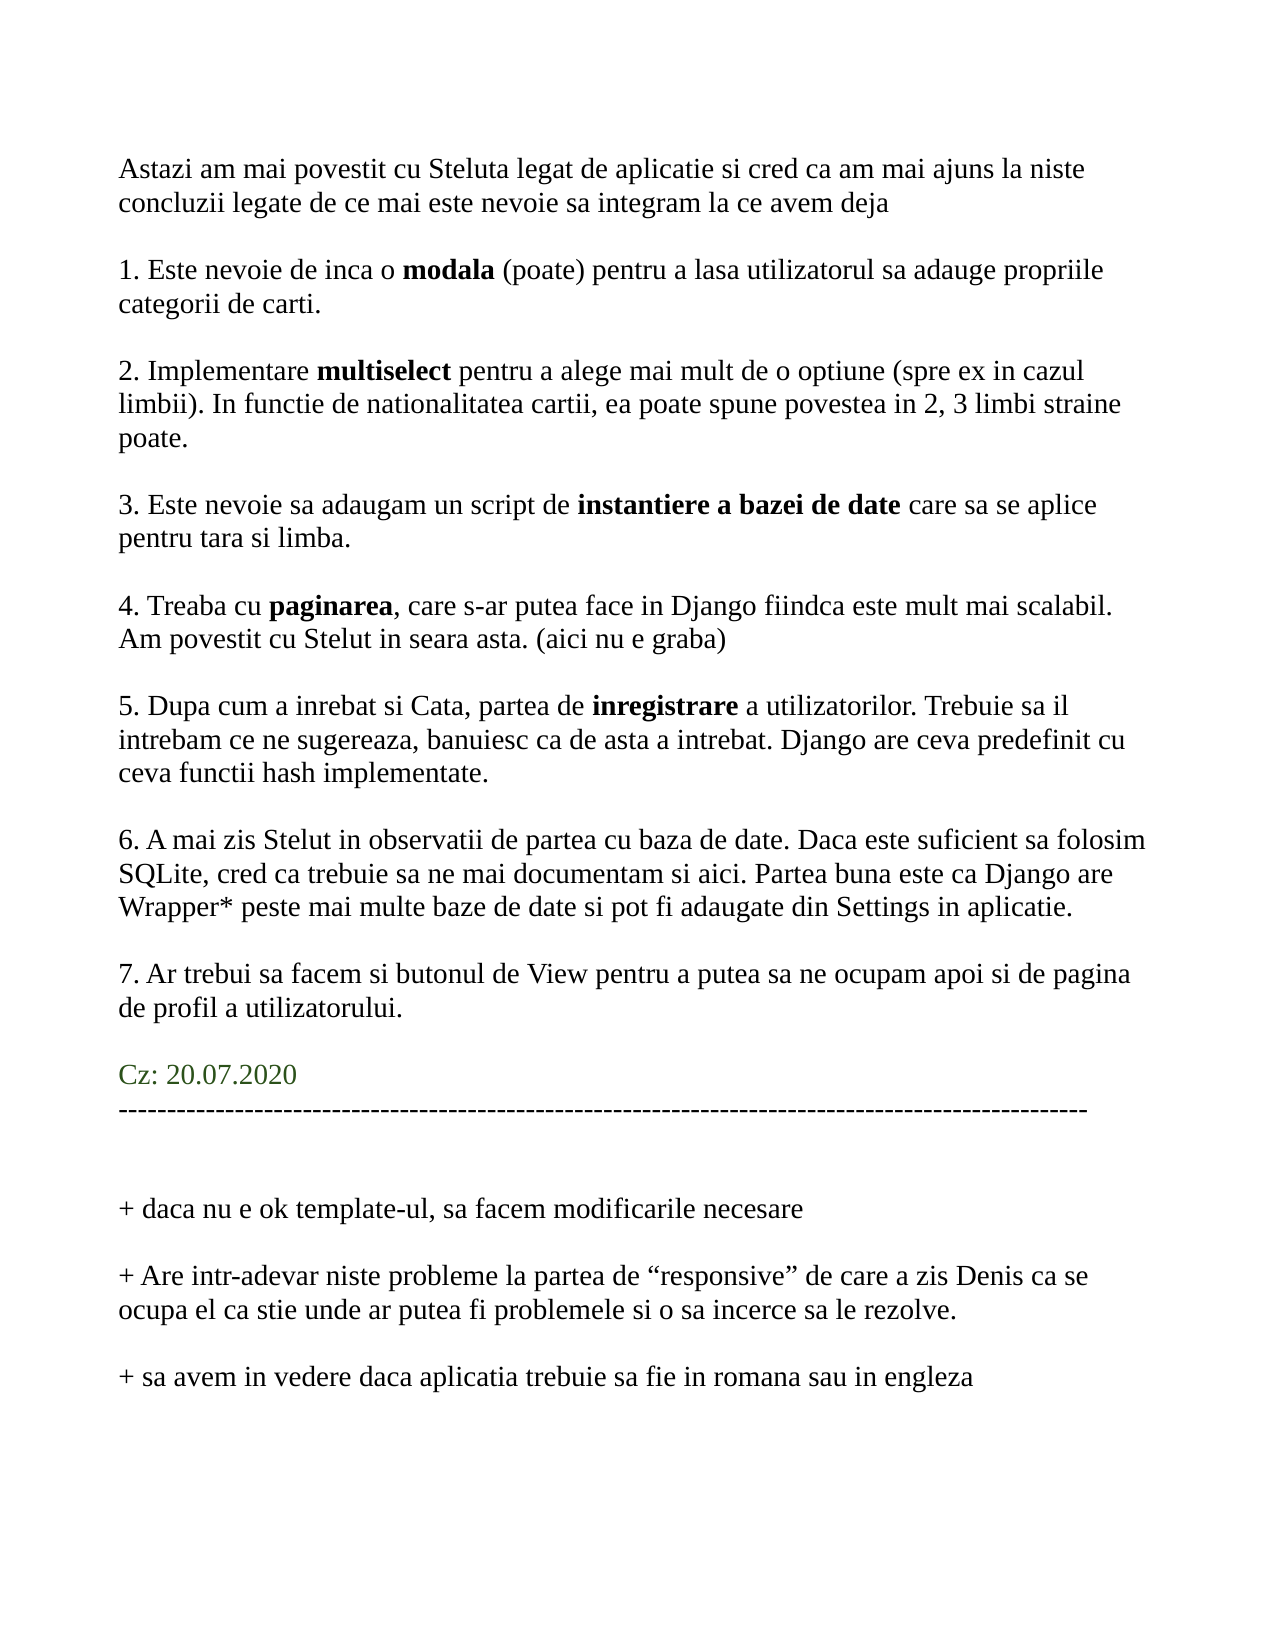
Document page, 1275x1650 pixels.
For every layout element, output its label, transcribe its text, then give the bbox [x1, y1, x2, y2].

text 3. Este nevoie sa adaugam un script de instantiere a bazei de date care sa se aplice pentru tara si limba. [118, 487, 1157, 554]
text Astazi am mai povestit cu Steluta legat de aplicatie si cred ca am mai ajuns la niste concluzii legate de ce mai este nevoie sa integram la ce avem deja [118, 152, 1157, 219]
text ---------------------------------------------------------------------------------------------------- [118, 1091, 1157, 1124]
text 4. Treaba cu paginarea, care s-ar putea face in Django fiindca este mult mai scalabil. Am povestit cu Stelut in seara asta. (aici nu e graba) [118, 588, 1157, 655]
text 1. Este nevoie de inca o modala (poate) pentru a lasa utilizatorul sa adauge propriile categorii de carti. [118, 252, 1157, 319]
text + daca nu e ok template-ul, sa facem modificarile necesare [118, 1191, 1157, 1225]
text 6. A mai zis Stelut in observatii de partea cu baza de date. Daca este suficient sa folosim SQLite, cred ca trebuie sa ne mai documentam si aici. Partea buna este ca Django are Wrapper* peste mai multe baze de date si pot fi adaugate din Settings in aplicatie. [118, 822, 1157, 923]
text + sa avem in vedere daca aplicatia trebuie sa fie in romana sau in engleza [118, 1359, 1157, 1393]
text + Are intr-adevar niste probleme la partea de “responsive” de care a zis Denis ca se ocupa el ca stie unde ar putea fi problemele si o sa incerce sa le rezolve. [118, 1258, 1157, 1326]
text 2. Implementare multiselect pentru a alege mai mult de o optiune (spre ex in cazul limbii). In functie de nationalitatea cartii, ea poate spune povestea in 2, 3 limbi straine poate. [118, 353, 1157, 453]
text Cz: 20.07.2020 [118, 1057, 1157, 1091]
text 5. Dupa cum a inrebat si Cata, partea de inregistrare a utilizatorilor. Trebuie sa il intrebam ce ne sugereaza, banuiesc ca de asta a intrebat. Django are ceva predefinit cu ceva functii hash implementate. [118, 688, 1157, 789]
text 7. Ar trebui sa facem si butonul de View pentru a putea sa ne ocupam apoi si de pagina de profil a utilizatorului. [118, 957, 1157, 1024]
